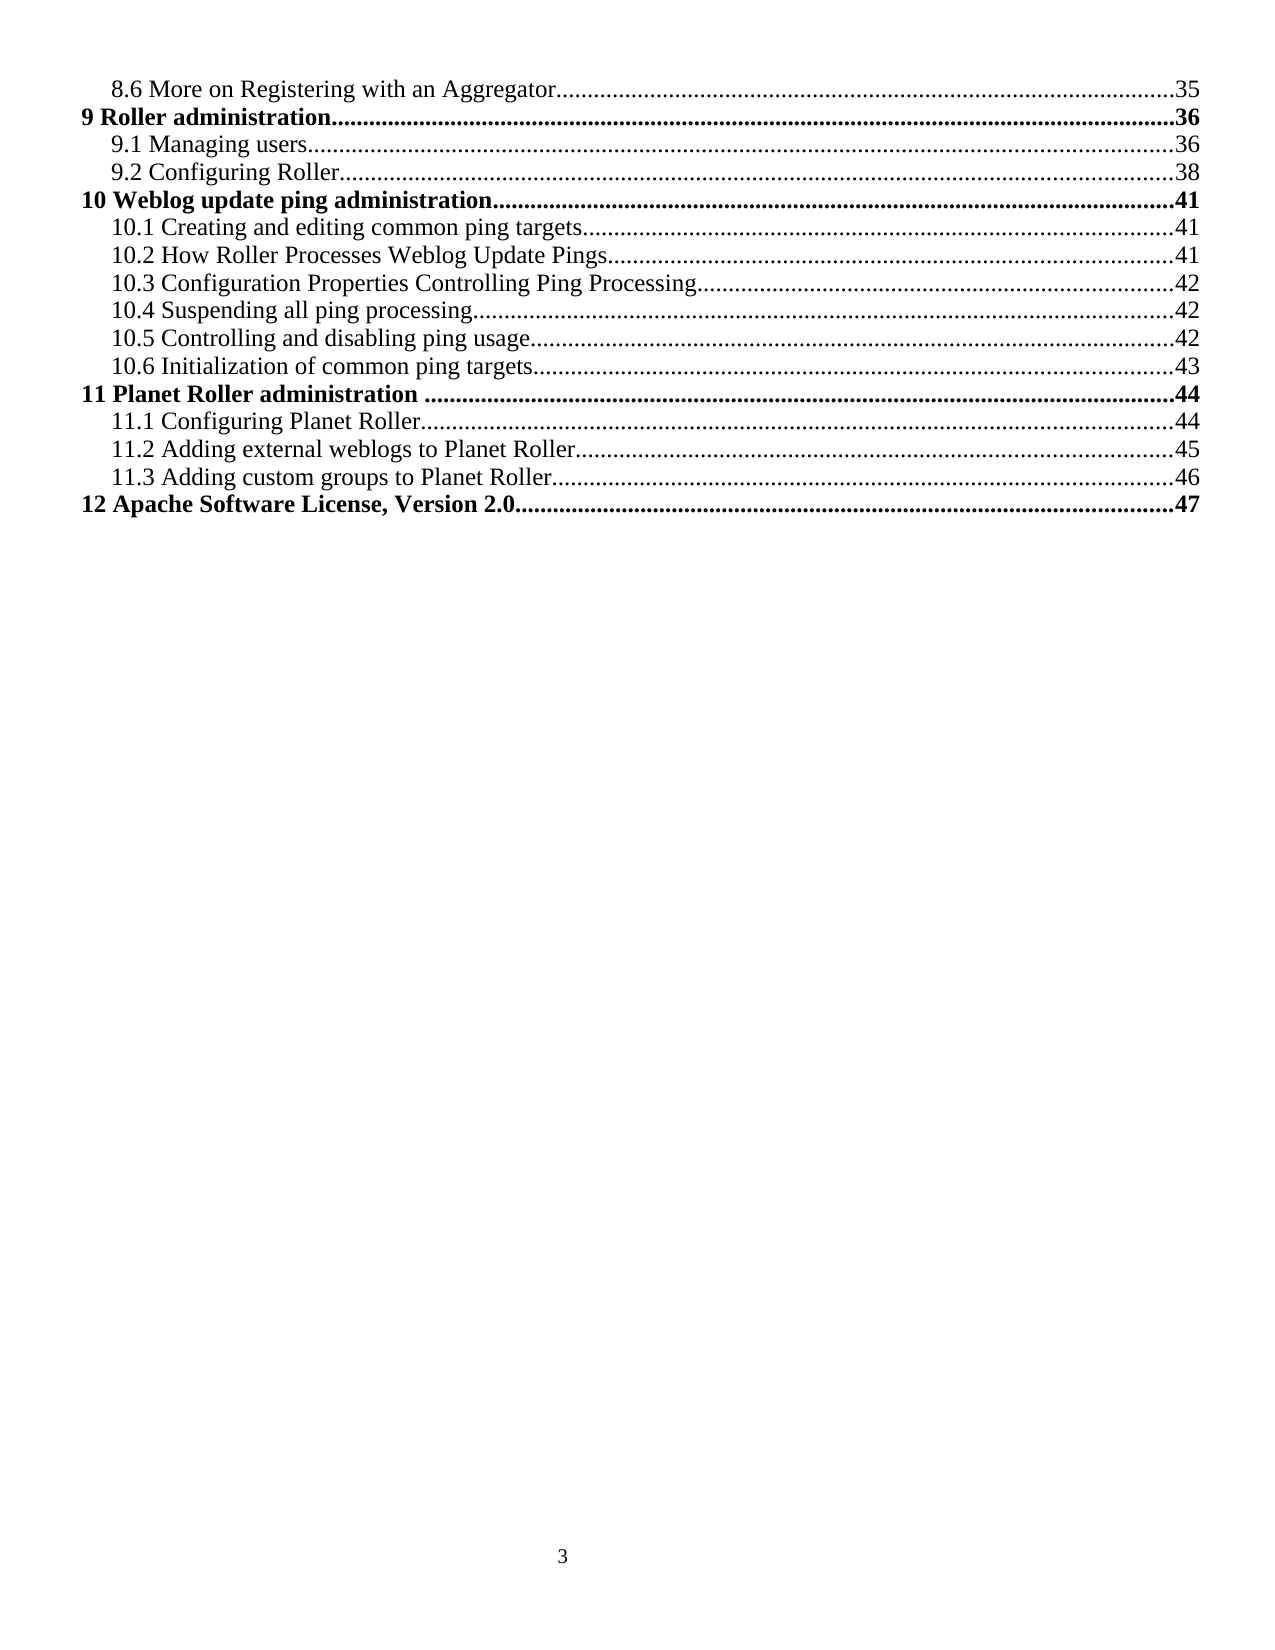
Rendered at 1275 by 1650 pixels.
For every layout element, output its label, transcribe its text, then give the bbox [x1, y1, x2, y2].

text 9 Roller administration 36 [75, 103, 1200, 130]
text 11 Planet Roller administration 44 [75, 380, 1200, 407]
text 10.6 Initialization of common ping targets 43 [104, 352, 1200, 380]
text 11.1 Configuring Planet Roller 44 [104, 407, 1200, 435]
text 12 Apache Software License, Version 2.0 47 [75, 491, 1200, 518]
text 10.1 Creating and editing common ping targets 41 [104, 213, 1200, 241]
text 9.1 Managing users 36 [104, 130, 1200, 158]
text 10.5 Controlling and disabling ping usage 42 [104, 324, 1200, 352]
text 10.2 How Roller Processes Weblog Update Pings 41 [104, 241, 1200, 269]
text 11.2 Adding external weblogs to Planet Roller 45 [104, 435, 1200, 463]
text 10 Weblog update ping administration 41 [75, 186, 1200, 213]
text 10.3 Configuration Properties Controlling Ping Processing 42 [104, 269, 1200, 297]
text 10.4 Suspending all ping processing 42 [104, 297, 1200, 324]
text 9.2 Configuring Roller 38 [104, 158, 1200, 186]
text 8.6 More on Registering with an Aggregator 35 [104, 75, 1200, 103]
text 11.3 Adding custom groups to Planet Roller 46 [104, 463, 1200, 491]
